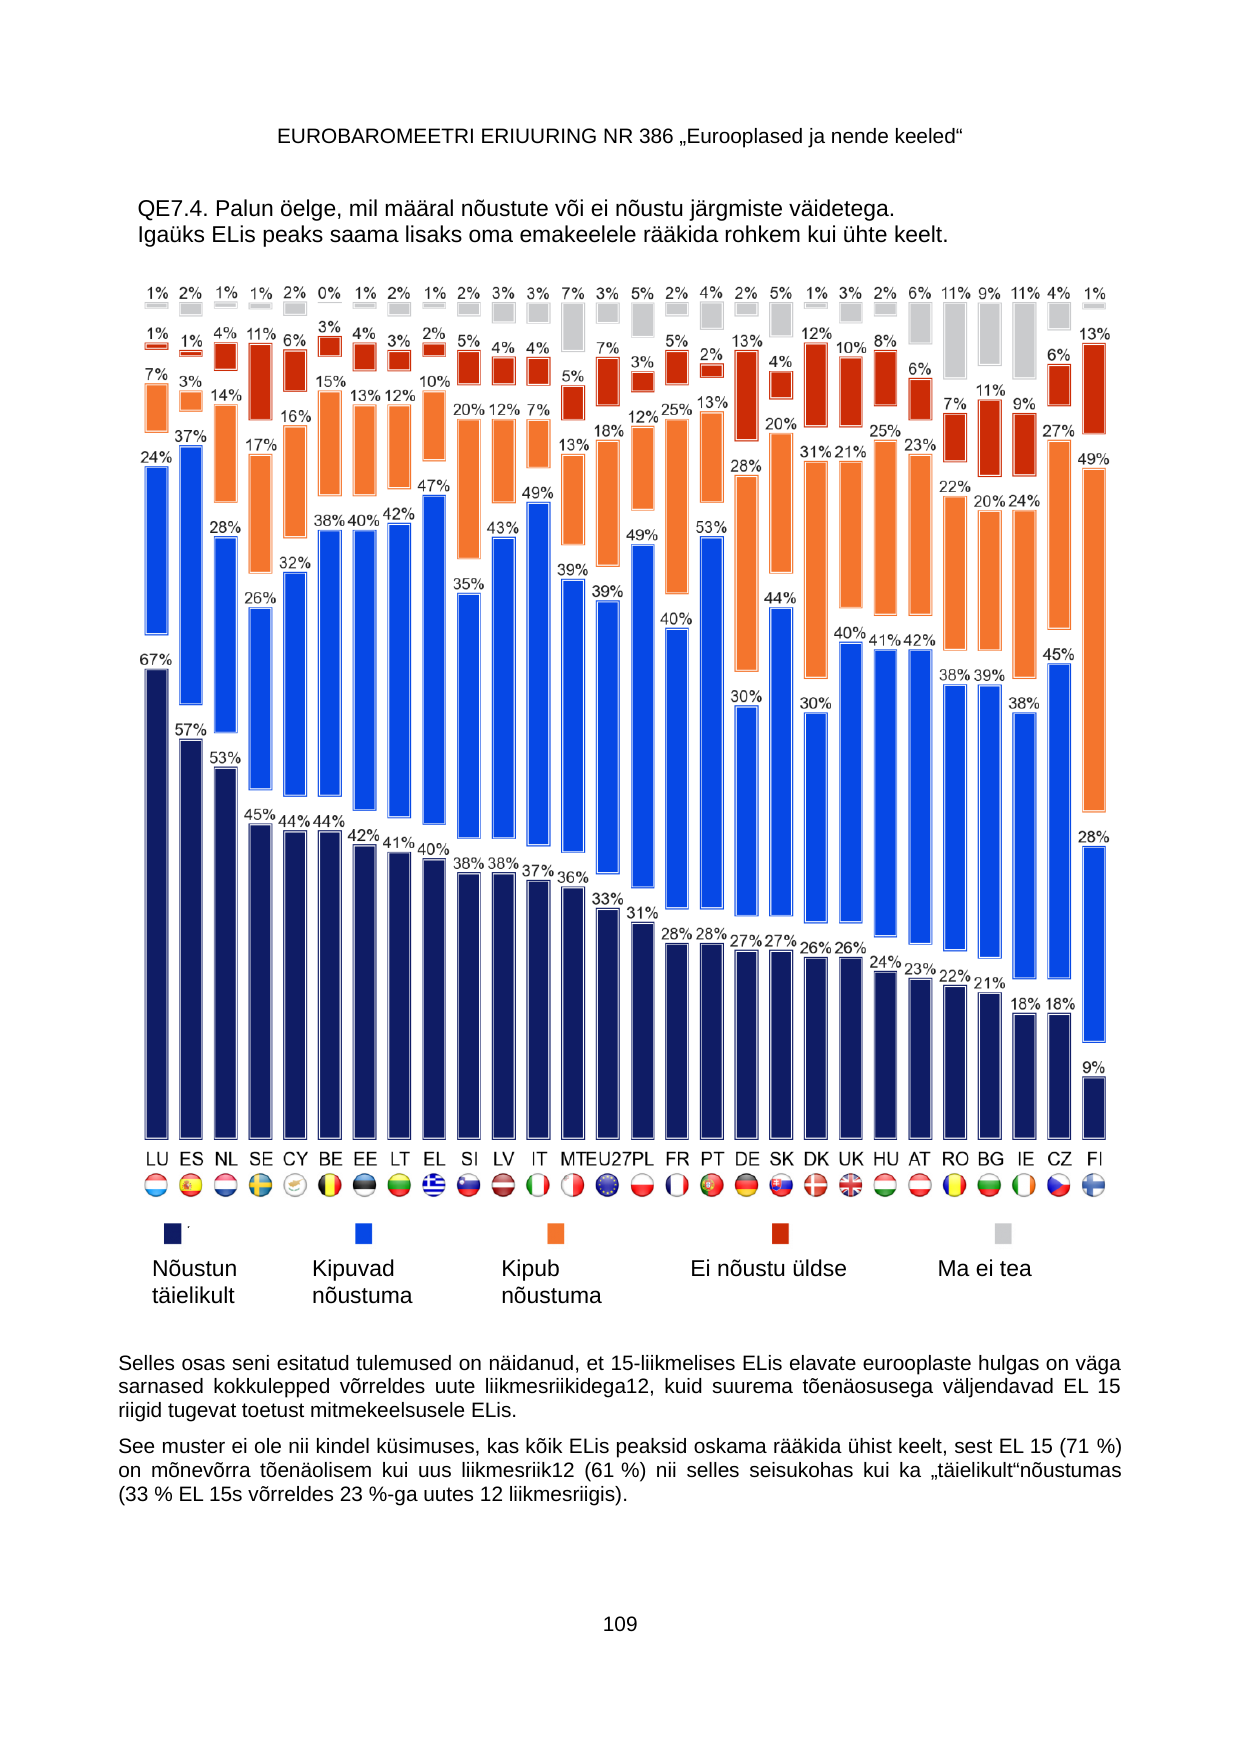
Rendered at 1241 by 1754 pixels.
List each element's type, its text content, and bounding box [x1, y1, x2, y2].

picture [122, 275, 1127, 1204]
text See muster ei ole nii kindel küsimuses, kas kõik ELis peaksid oskama rääkida ühist keelt, sest EL 15 (71 %) on mõnevõrra tõenäolisem kui uus liikmesriik12 (61 %) nii selles seisukohas kui ka „täielikult“nõustumas (33 % EL 15s võrreldes 23 %-ga uutes 12 liikmesriigis). [118, 1434, 1122, 1506]
picture [151, 1210, 1113, 1250]
text Selles osas seni esitatud tulemused on näidanud, et 15-liikmelises ELis elavate eurooplaste hulgas on väga sarnased kokkulepped võrreldes uute liikmesriikidega12, kuid suurema tõenäosusega väljendavad EL 15 riigid tugevat toetust mitmekeelsusele ELis. [118, 1350, 1122, 1422]
